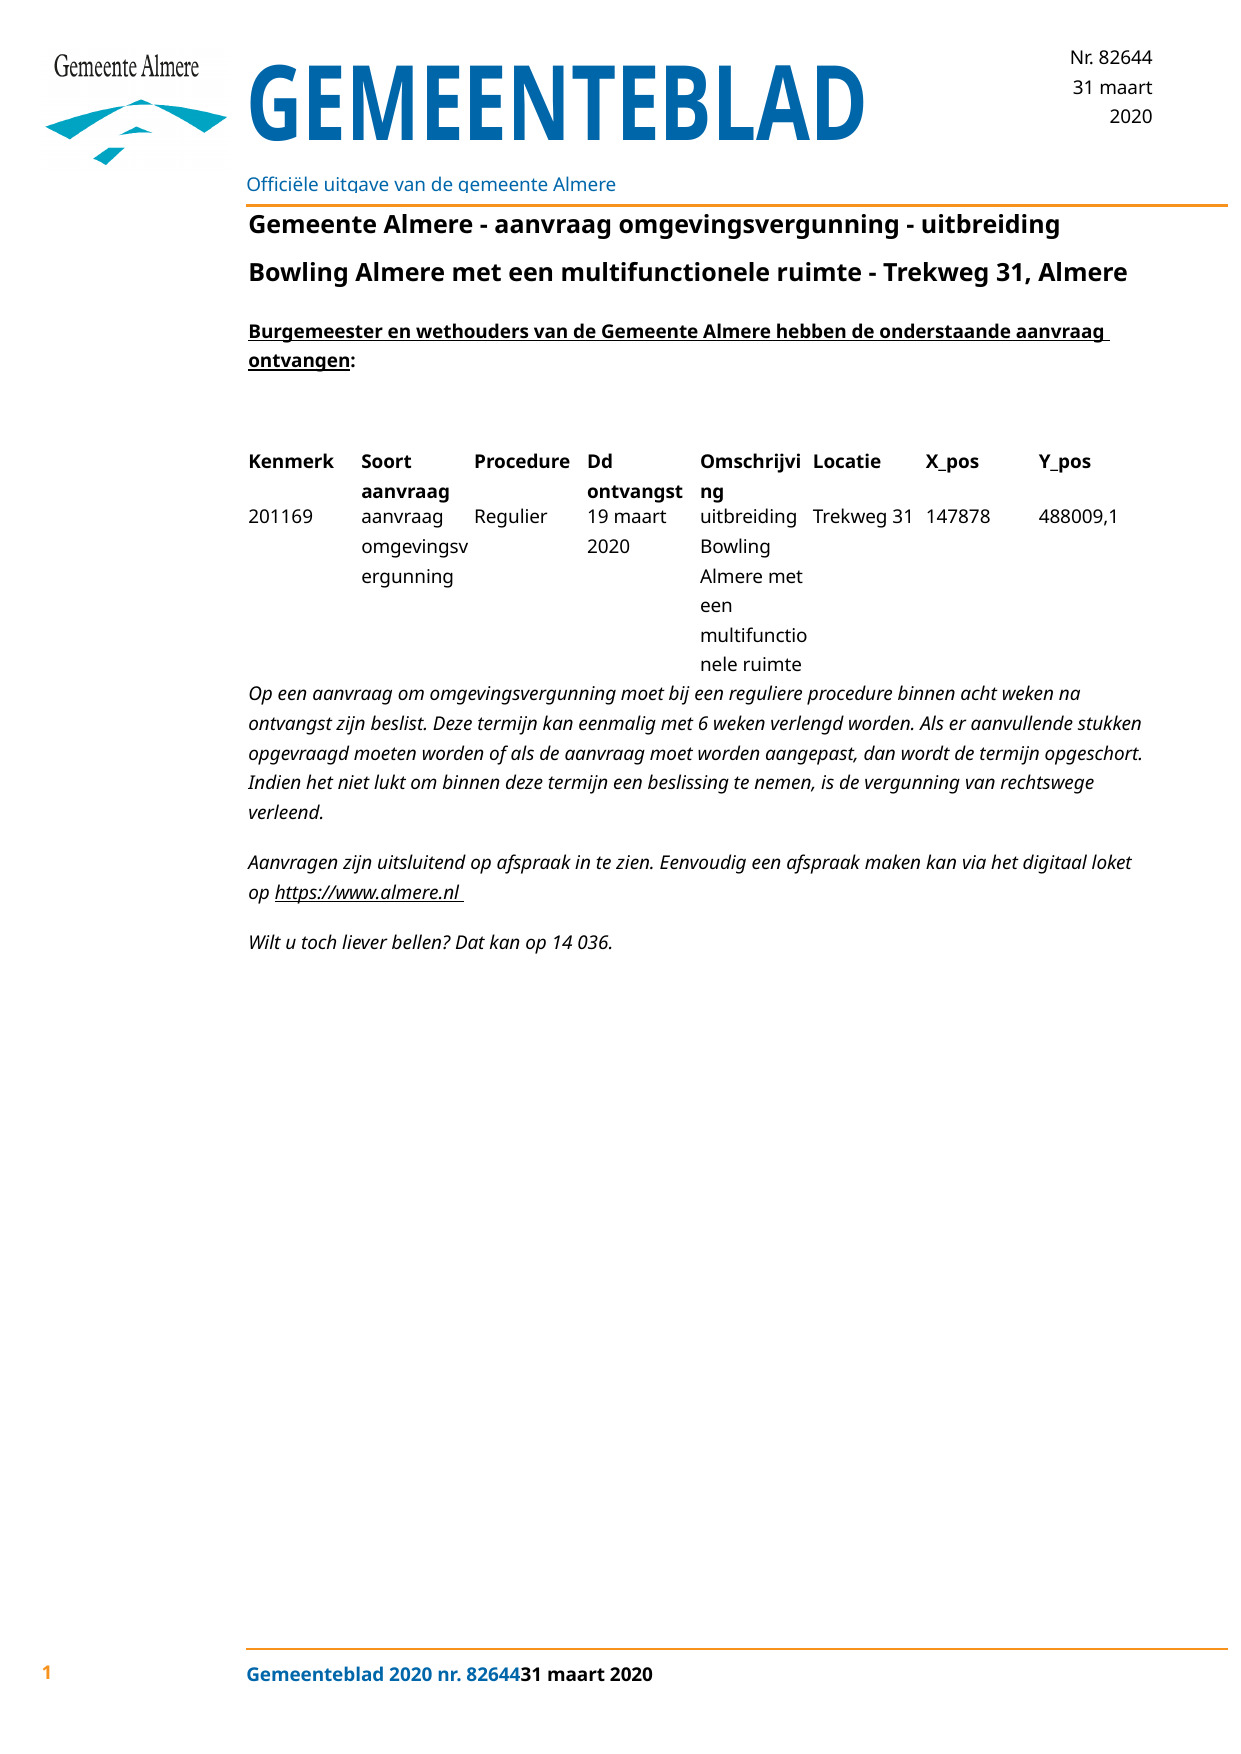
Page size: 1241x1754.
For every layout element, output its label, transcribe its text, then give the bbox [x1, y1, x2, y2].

table_cell 19 maart 2020 [587, 504, 700, 677]
table_header Procedure [474, 449, 587, 504]
table_header Kenmerk [248, 449, 361, 504]
text Op een aanvraag om omgevingsvergunning moet bij een reguliere procedure binnen acht weken na ontvangst zijn beslist. Deze termijn kan eenmalig met 6 weken verlengd worden. Als er aanvullende stukken opgevraagd moeten worden of als de aanvraag moet worden aangepast, dan wordt de termijn opgeschort. Indien het niet lukt om binnen deze termijn een beslissing te nemen, is de vergunning van rechtswege verleend. [248, 681, 1152, 825]
text Burgemeester en wethouders van de Gemeente Almere hebben de onderstaande aanvraag ontvangen: [248, 318, 1152, 373]
table_cell aanvraag omgevingsvergunning [361, 504, 474, 677]
table_header X_pos [926, 449, 1038, 504]
table_cell Trekweg 31 [813, 504, 926, 677]
table_cell 147878 [926, 504, 1038, 677]
text Aanvragen zijn uitsluitend op afspraak in te zien. Eenvoudig een afspraak maken kan via het digitaal loket op https://www.almere.nl [248, 849, 1152, 905]
table_header Dd ontvangst [587, 449, 700, 504]
picture [41, 47, 231, 172]
table_cell Regulier [474, 504, 587, 677]
text Wilt u toch liever bellen? Dat kan op 14 036. [248, 929, 1152, 955]
table_cell 488009,1 [1039, 504, 1152, 677]
table_cell uitbreiding Bowling Almere met een multifunctionele ruimte [700, 504, 813, 677]
table_header Locatie [813, 449, 926, 504]
table_header Omschrijving [700, 449, 813, 504]
text Gemeente Almere - aanvraag omgevingsvergunning - uitbreiding Bowling Almere met een multifunctionele ruimte - Trekweg 31, Almere [248, 207, 1152, 288]
table_header Y_pos [1039, 449, 1152, 504]
table_cell 201169 [248, 504, 361, 677]
table_header Soort aanvraag [361, 449, 474, 504]
